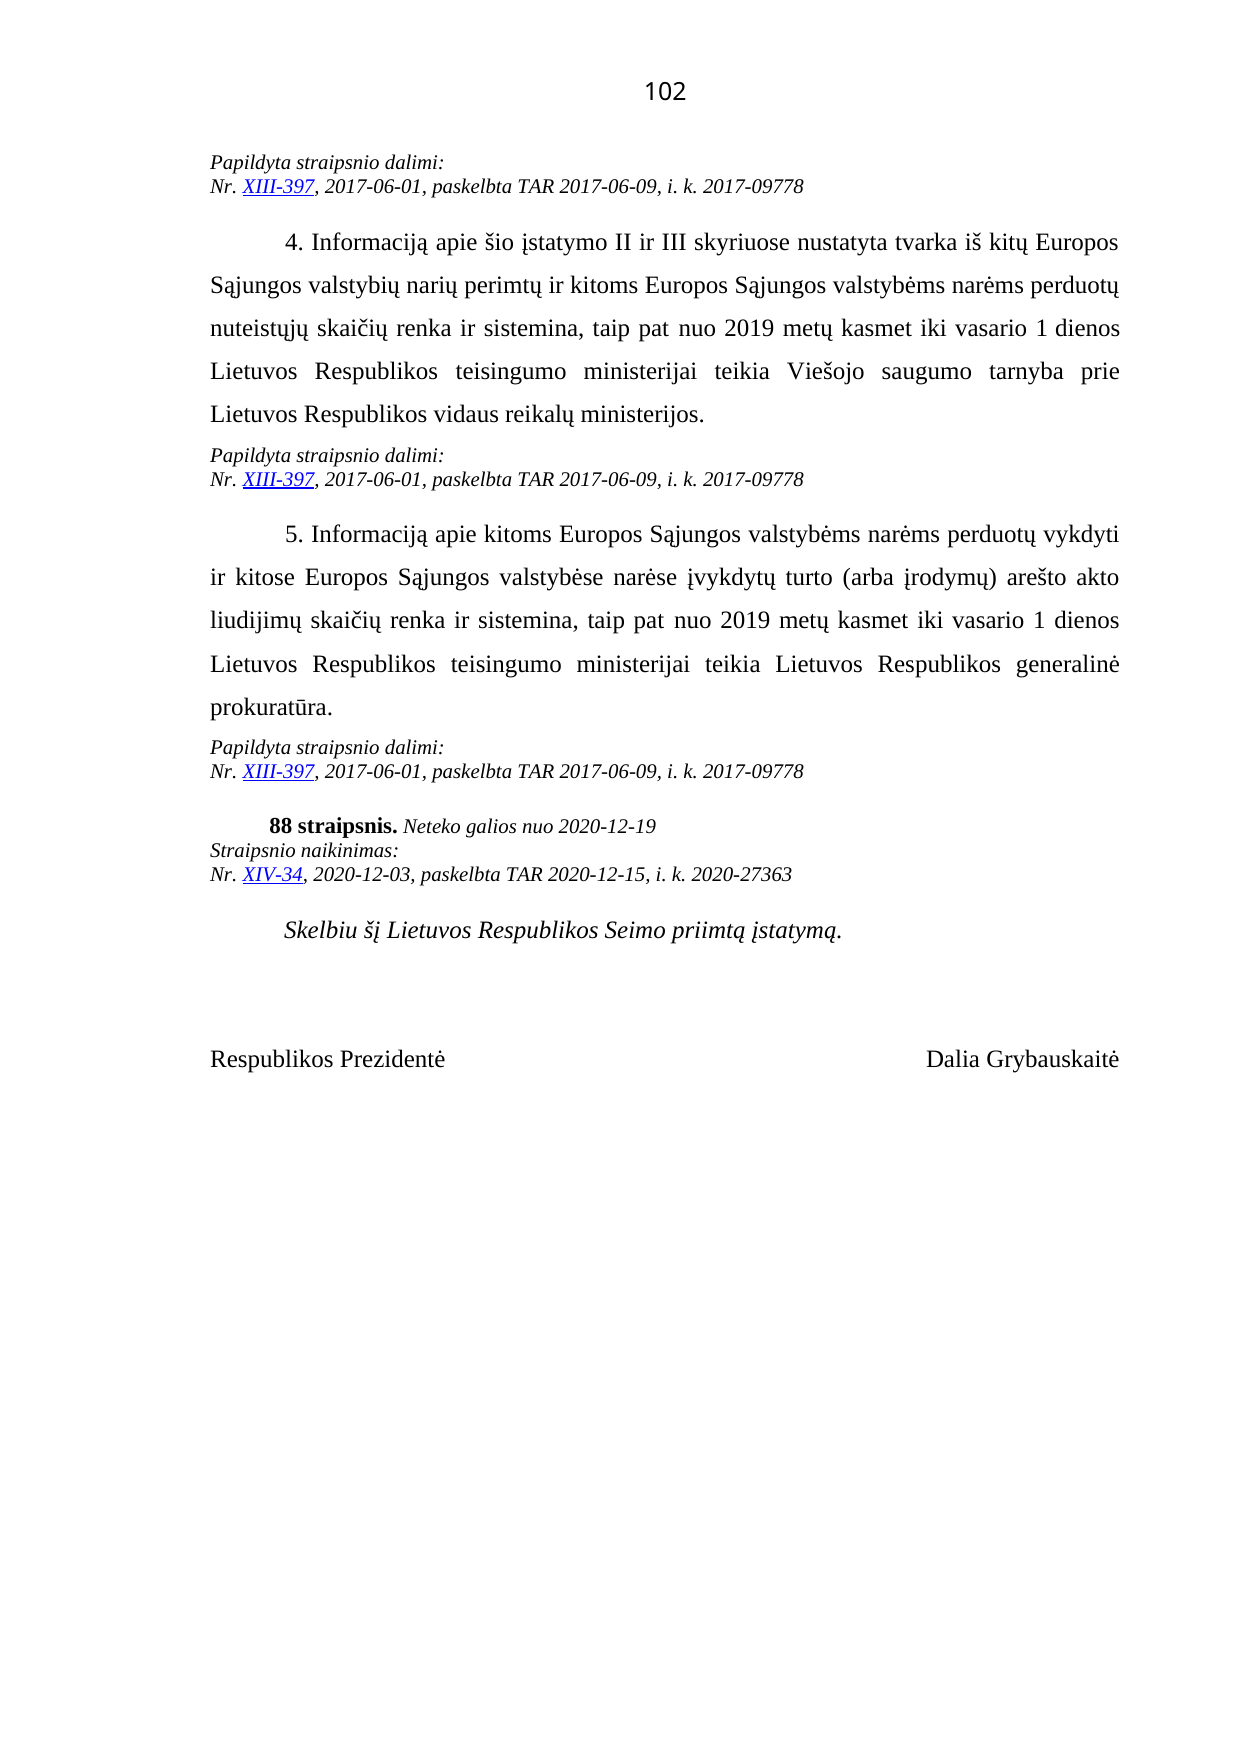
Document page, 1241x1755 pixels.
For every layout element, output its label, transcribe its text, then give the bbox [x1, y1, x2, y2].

text Skelbiu šį Lietuvos Respublikos Seimo priimtą įstatymą. [210, 915, 1120, 944]
text Nr. XIV-34, 2020-12-03, paskelbta TAR 2020-12-15, i. k. 2020-27363 [210, 862, 1120, 886]
text Nr. XIII-397, 2017-06-01, paskelbta TAR 2017-06-09, i. k. 2017-09778 [210, 759, 1120, 783]
text Nr. XIII-397, 2017-06-01, paskelbta TAR 2017-06-09, i. k. 2017-09778 [210, 467, 1120, 491]
text Papildyta straipsnio dalimi: [210, 735, 1120, 759]
text Straipsnio naikinimas: [210, 838, 1120, 862]
text Nr. XIII-397, 2017-06-01, paskelbta TAR 2017-06-09, i. k. 2017-09778 [210, 174, 1120, 198]
text Papildyta straipsnio dalimi: [210, 442, 1120, 467]
text 88 straipsnis. Neteko galios nuo 2020-12-19 [210, 812, 1120, 838]
text 4. Informaciją apie šio įstatymo II ir III skyriuose nustatyta tvarka iš kitų Europos Sąjungos valstybių narių perimtų ir kitoms Europos Sąjungos valstybėms narėms perduotų nuteistųjų skaičių renka ir sistemina, taip pat nuo 2019 metų kasmet iki vasario 1 dienos Lietuvos Respublikos teisingumo ministerijai teikia Viešojo saugumo tarnyba prie Lietuvos Respublikos vidaus reikalų ministerijos. [210, 227, 1120, 428]
text Papildyta straipsnio dalimi: [210, 150, 1120, 174]
text 5. Informaciją apie kitoms Europos Sąjungos valstybėms narėms perduotų vykdyti ir kitose Europos Sąjungos valstybėse narėse įvykdytų turto (arba įrodymų) arešto akto liudijimų skaičių renka ir sistemina, taip pat nuo 2019 metų kasmet iki vasario 1 dienos Lietuvos Respublikos teisingumo ministerijai teikia Lietuvos Respublikos generalinė prokuratūra. [210, 519, 1120, 721]
text Respublikos Prezidentė Dalia Grybauskaitė [210, 1044, 1120, 1073]
